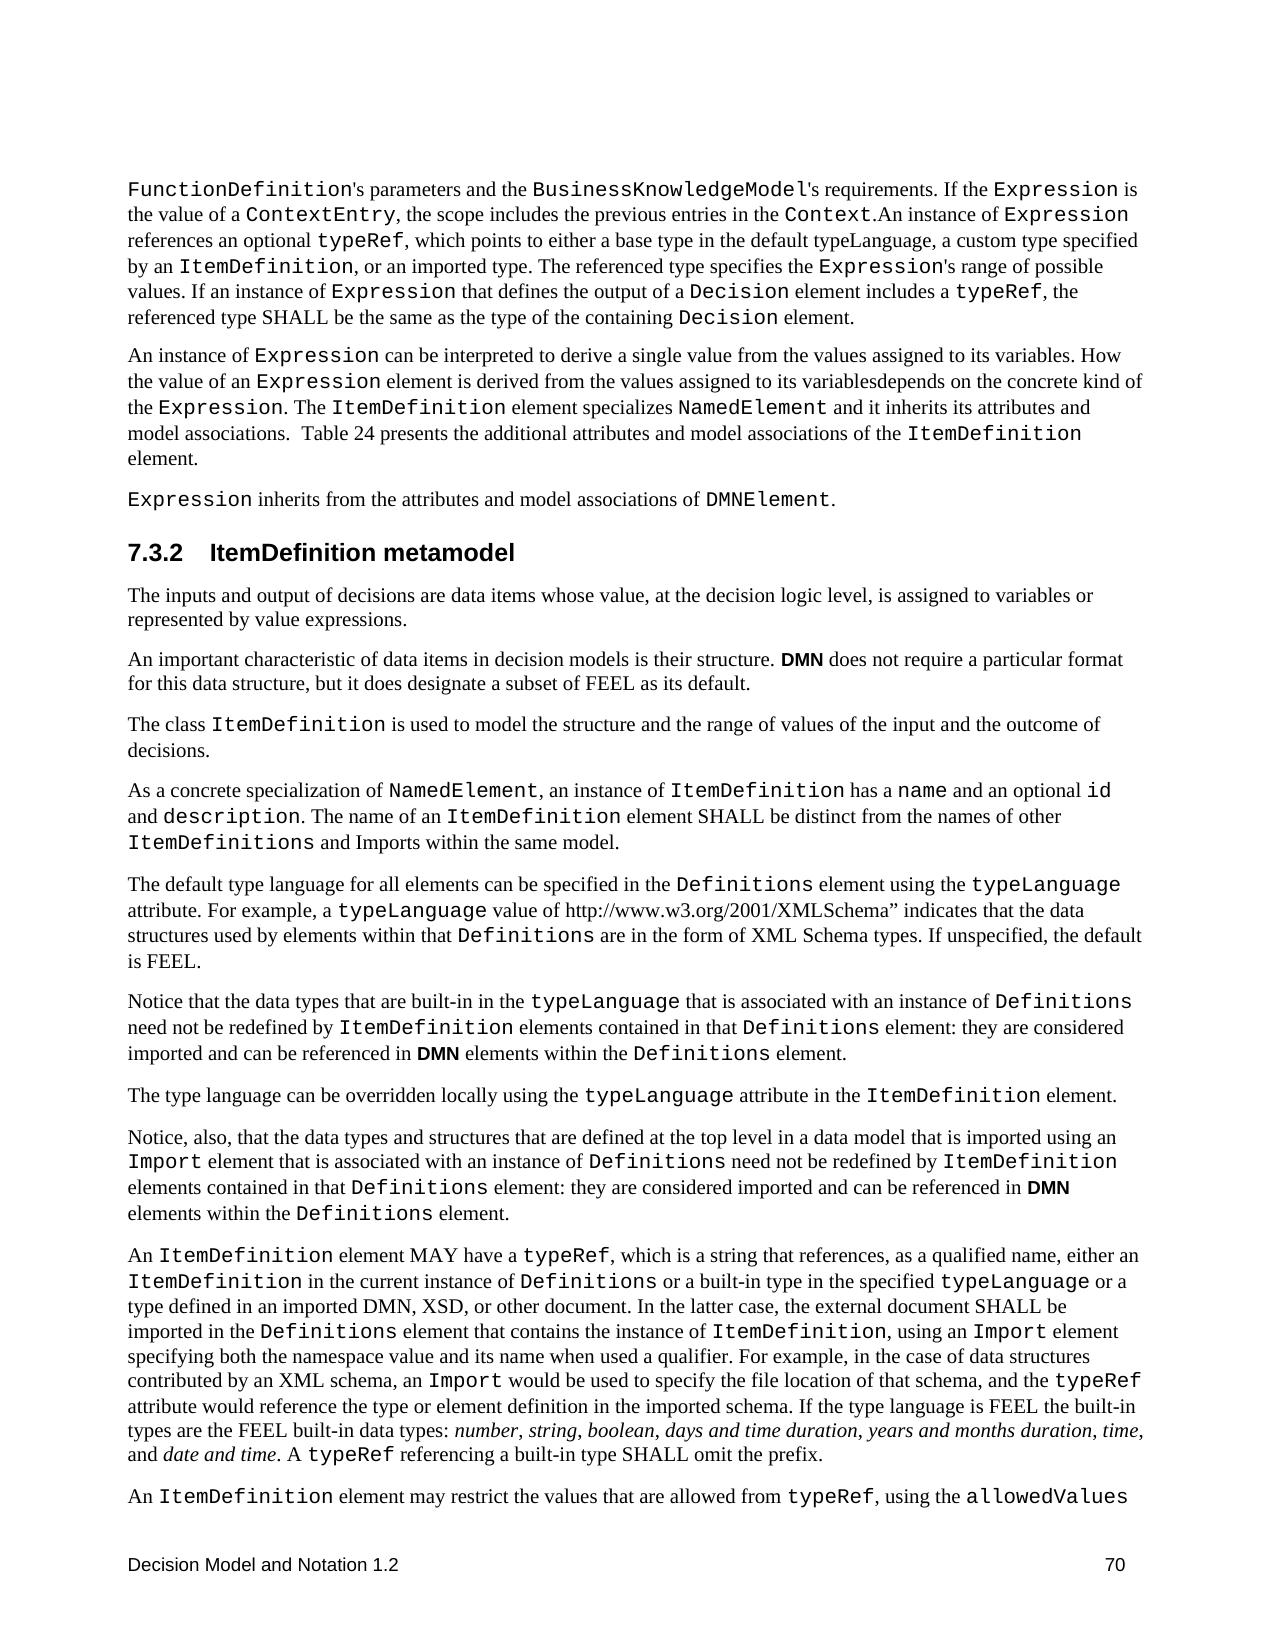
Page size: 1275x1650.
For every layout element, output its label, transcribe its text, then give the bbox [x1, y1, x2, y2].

text Notice that the data types that are built-in in the typeLanguage that is associated with an instance of Definitions need not be redefined by ItemDefinition elements contained in that Definitions element: they are considered imported and can be referenced in DMN elements within the Definitions element. [127, 989, 1147, 1067]
text FunctionDefinition's parameters and the BusinessKnowledgeModel's requirements. If the Expression is the value of a ContextEntry, the scope includes the previous entries in the Context.An instance of Expression references an optional typeRef, which points to either a base type in the default typeLanguage, a custom type specified by an ItemDefinition, or an imported type. The referenced type specifies the Expression's range of possible values. If an instance of Expression that defines the output of a Decision element includes a typeRef, the referenced type SHALL be the same as the type of the containing Decision element. [127, 176, 1147, 331]
text An important characteristic of data items in decision models is their structure. DMN does not require a particular format for this data structure, but it does designate a subset of FEEL as its default. [127, 647, 1147, 695]
text The inputs and output of decisions are data items whose value, at the decision logic level, is assigned to variables or represented by value expressions. [127, 583, 1147, 631]
text An instance of Expression can be interpreted to derive a single value from the values assigned to its variables. How the value of an Expression element is derived from the values assigned to its variablesdepends on the concrete kind of the Expression. The ItemDefinition element specializes NamedElement and it inherits its attributes and model associations. Table 24 presents the additional attributes and model associations of the ItemDefinition element. [127, 343, 1147, 470]
text Expression inherits from the attributes and model associations of DMNElement. [127, 487, 1147, 512]
text An ItemDefinition element may restrict the values that are allowed from typeRef, using the allowedValues [127, 1484, 1147, 1510]
text The default type language for all elements can be specified in the Definitions element using the typeLanguage attribute. For example, a typeLanguage value of http://www.w3.org/2001/XMLSchema” indicates that the data structures used by elements within that Definitions are in the form of XML Schema types. If unspecified, the default is FEEL. [127, 872, 1147, 973]
text The class ItemDefinition is used to model the structure and the range of values of the input and the outcome of decisions. [127, 712, 1147, 762]
text As a concrete specialization of NamedElement, an instance of ItemDefinition has a name and an optional id and description. The name of an ItemDefinition element SHALL be distinct from the names of other ItemDefinitions and Imports within the same model. [127, 778, 1147, 855]
subtitle 7.3.2 ItemDefinition metamodel [127, 537, 1147, 566]
text Notice, also, that the data types and structures that are defined at the top level in a data model that is imported using an Import element that is associated with an instance of Definitions need not be redefined by ItemDefinition elements contained in that Definitions element: they are considered imported and can be referenced in DMN elements within the Definitions element. [127, 1125, 1147, 1227]
text An ItemDefinition element MAY have a typeRef, which is a string that references, as a qualified name, either an ItemDefinition in the current instance of Definitions or a built-in type in the specified typeLanguage or a type defined in an imported DMN, XSD, or other document. In the latter case, the external document SHALL be imported in the Definitions element that contains the instance of ItemDefinition, using an Import element specifying both the namespace value and its name when used a qualifier. For example, in the case of data structures contributed by an XML schema, an Import would be used to specify the file location of that schema, and the typeRef attribute would reference the type or element definition in the imported schema. If the type language is FEEL the built-in types are the FEEL built-in data types: number, string, boolean, days and time duration, years and months duration, time, and date and time. A typeRef referencing a built-in type SHALL omit the prefix. [127, 1243, 1147, 1468]
text The type language can be overridden locally using the typeLanguage attribute in the ItemDefinition element. [127, 1083, 1147, 1109]
